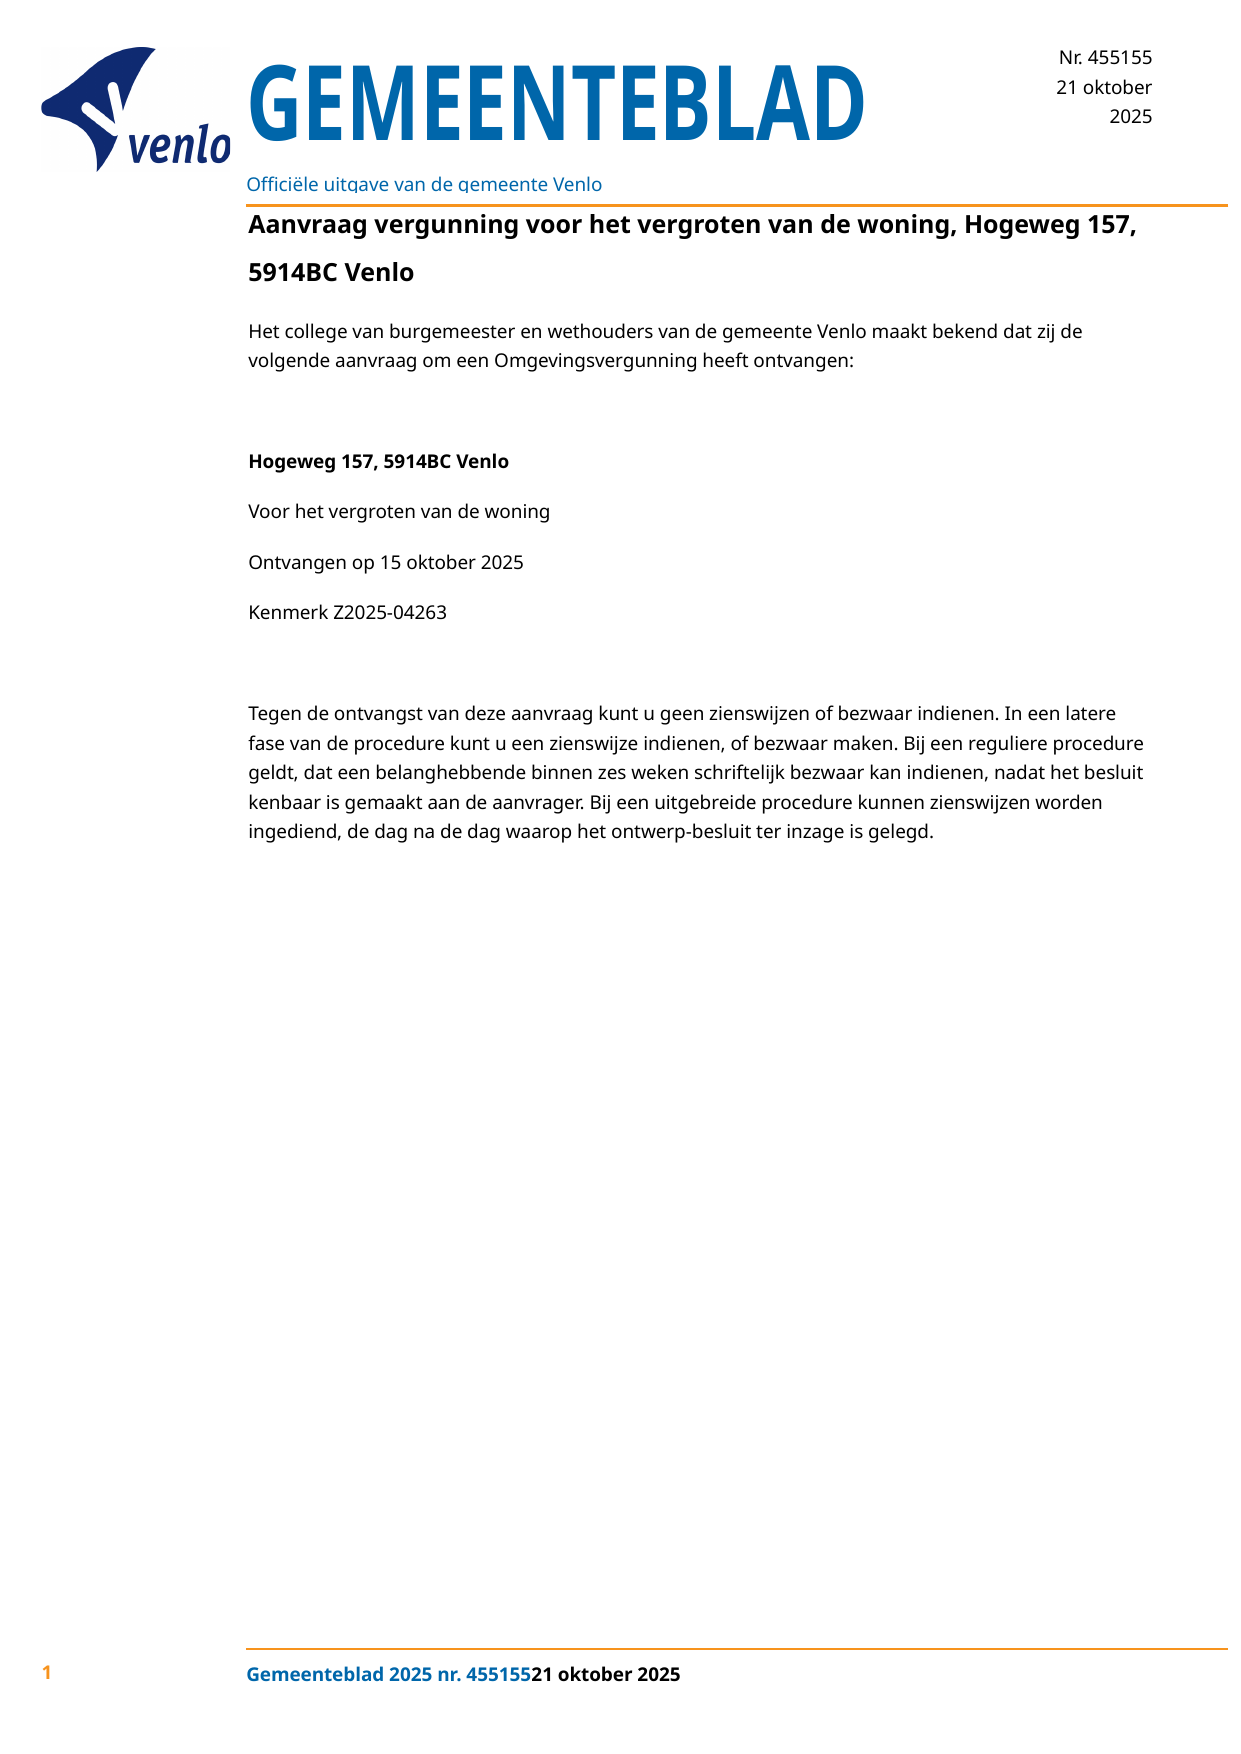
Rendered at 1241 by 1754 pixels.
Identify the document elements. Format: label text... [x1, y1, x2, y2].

text Aanvraag vergunning voor het vergroten van de woning, Hogeweg 157, 5914BC Venlo [248, 207, 1152, 288]
picture [41, 47, 231, 172]
text Voor het vergroten van de woning [248, 499, 1152, 524]
text Hogeweg 157, 5914BC Venlo [248, 448, 1152, 474]
text Tegen de ontvangst van deze aanvraag kunt u geen zienswijzen of bezwaar indienen. In een latere fase van de procedure kunt u een zienswijze indienen, of bezwaar maken. Bij een reguliere procedure geldt, dat een belanghebbende binnen zes weken schriftelijk bezwaar kan indienen, nadat het besluit kenbaar is gemaakt aan de aanvrager. Bij een uitgebreide procedure kunnen zienswijzen worden ingediend, de dag na de dag waarop het ontwerp-besluit ter inzage is gelegd. [248, 700, 1152, 844]
text Kenmerk Z2025-04263 [248, 599, 1152, 625]
text Ontvangen op 15 oktober 2025 [248, 549, 1152, 575]
text Het college van burgemeester en wethouders van de gemeente Venlo maakt bekend dat zij de volgende aanvraag om een Omgevingsvergunning heeft ontvangen: [248, 318, 1152, 373]
